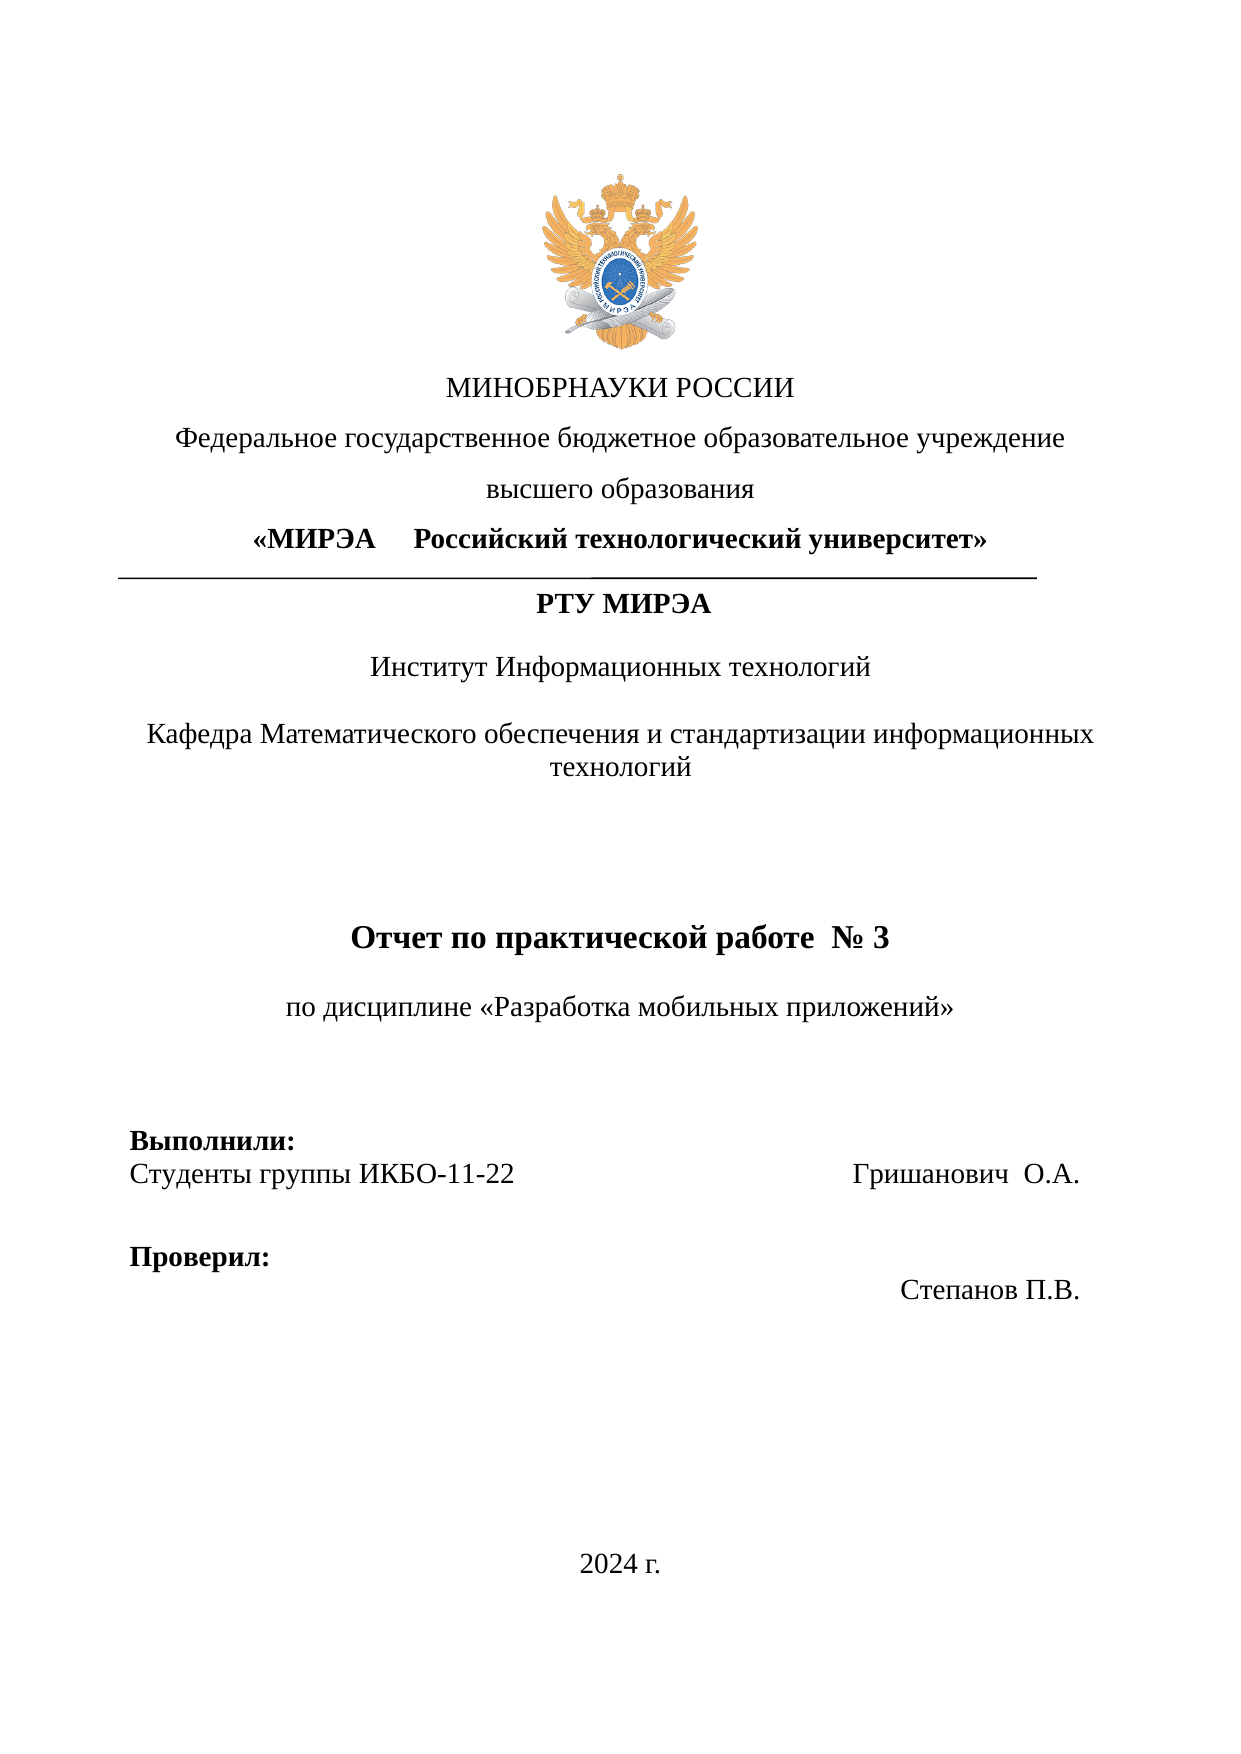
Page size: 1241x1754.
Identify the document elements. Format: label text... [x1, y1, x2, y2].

table_header Выполнили: Студенты группы ИКБО-11-22 [118, 1123, 605, 1239]
text Отчет по практической работе № 3 [118, 917, 1122, 955]
text Кафедра Математического обеспечения и стандартизации информационных технологий [118, 716, 1123, 783]
text 2024 г. [118, 1546, 1122, 1580]
picture [532, 174, 708, 350]
table_cell Проверил: [118, 1239, 605, 1311]
text по дисциплине «Разработка мобильных приложений» [118, 989, 1122, 1022]
table_header Гришанович О.А. [605, 1123, 1091, 1239]
table_header МИНОБРНАУКИ РОССИИ [118, 169, 1122, 421]
table_cell Федеральное государственное бюджетное образовательное учреждение высшего образования «МИРЭА  Российский технологический университет» РТУ МИРЭА [118, 421, 1122, 636]
table_cell Степанов П.В. [605, 1239, 1091, 1311]
text Институт Информационных технологий [118, 649, 1123, 682]
